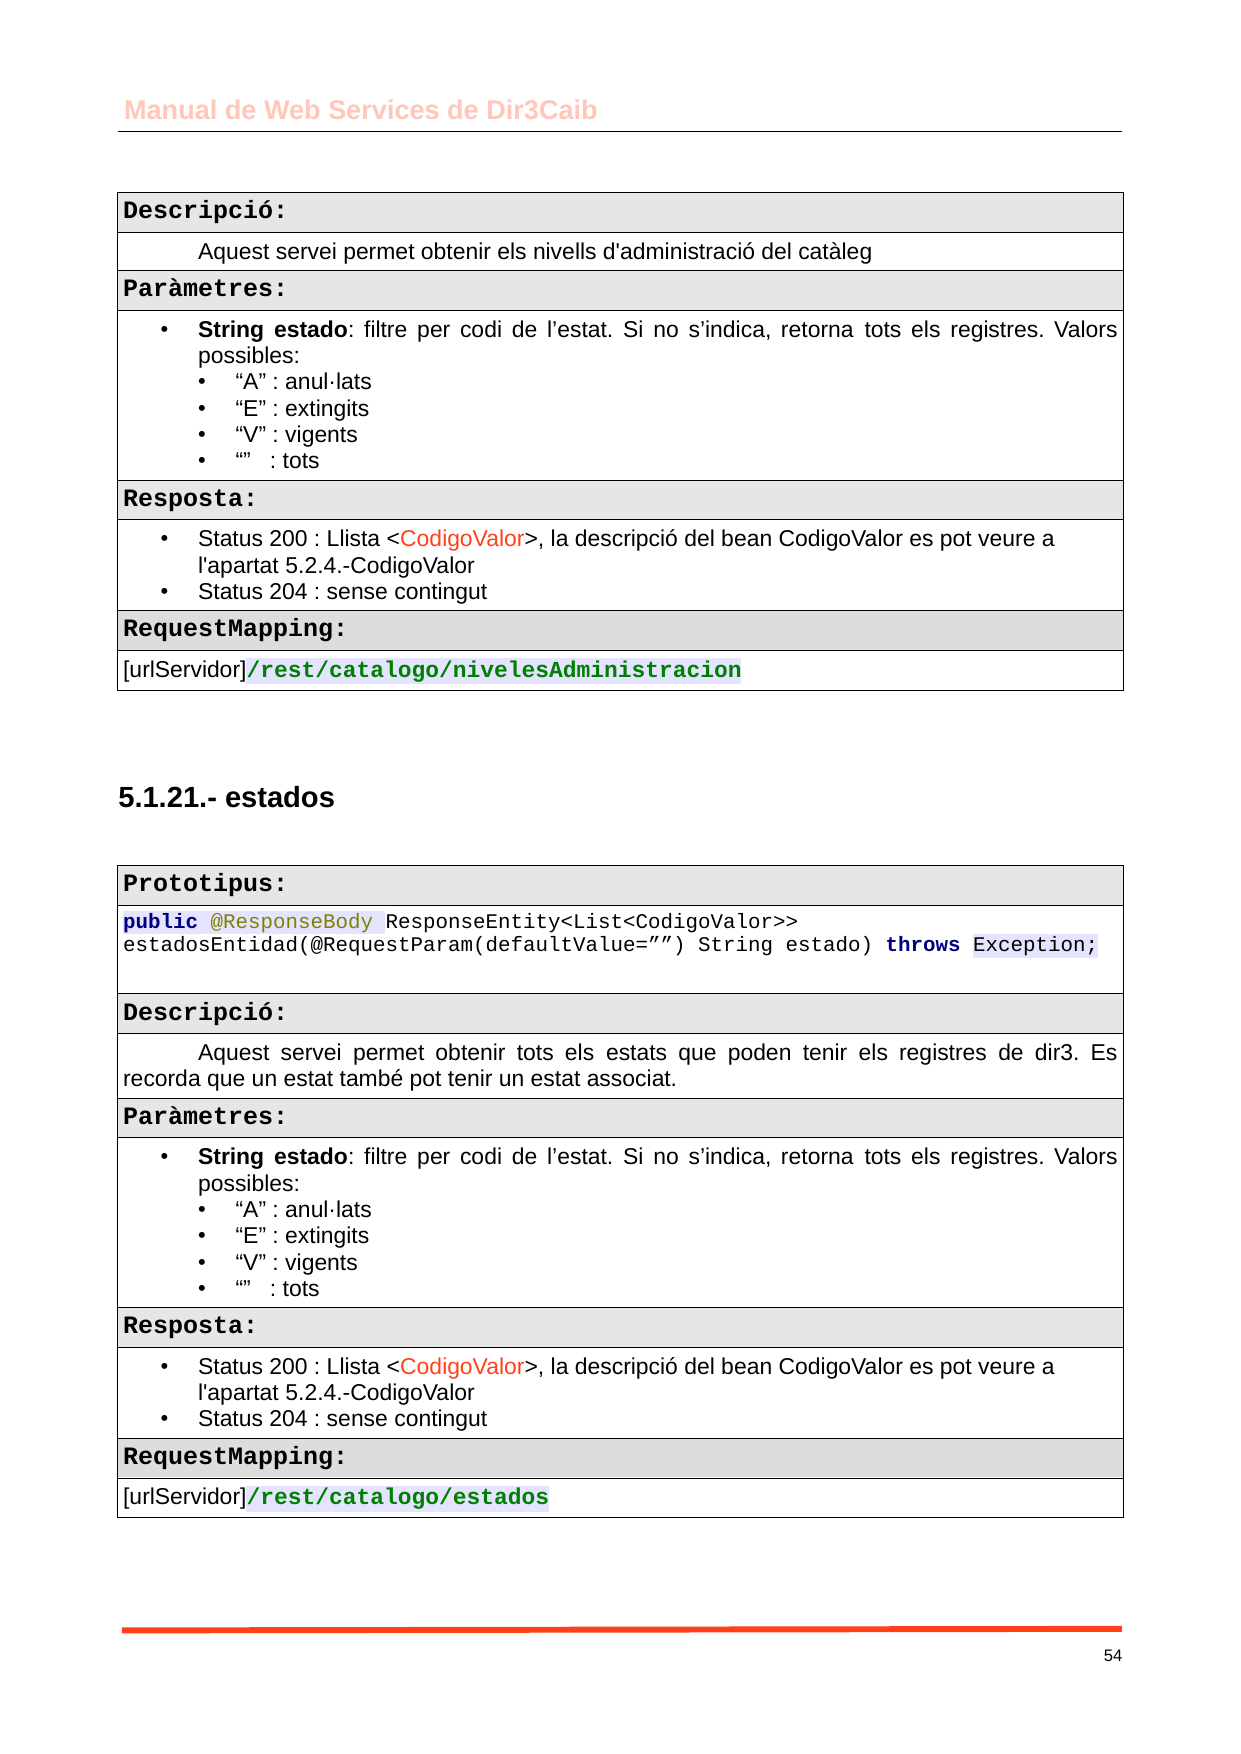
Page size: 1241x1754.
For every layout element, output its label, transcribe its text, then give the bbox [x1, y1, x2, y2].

table_cell [urlServidor]/rest/catalogo/nivelesAdministracion [118, 651, 1123, 690]
table_cell RequestMapping: [118, 611, 1123, 650]
table_cell Status 200 : Llista <CodigoValor>, la descripció del bean CodigoValor es pot veure a l'apartat 5.2.4.-CodigoValor Status 204 : sense contingut [118, 520, 1123, 610]
table_cell RequestMapping: [118, 1439, 1123, 1477]
table_cell Descripció: [118, 994, 1123, 1033]
table_cell public @ResponseBody ResponseEntity<List<CodigoValor>> estadosEntidad(@RequestParam(defaultValue=””) String estado) throws Exception; [118, 906, 1123, 993]
table_cell String estado: filtre per codi de l’estat. Si no s’indica, retorna tots els registres. Valors possibles: “A” : anul·lats “E” : extingits “V” : vigents “” : tots [118, 1138, 1123, 1307]
table_cell Resposta: [118, 1308, 1123, 1347]
table_cell Status 200 : Llista <CodigoValor>, la descripció del bean CodigoValor es pot veure a l'apartat 5.2.4.-CodigoValor Status 204 : sense contingut [118, 1348, 1123, 1437]
table_cell Paràmetres: [118, 1099, 1123, 1137]
table_cell String estado: filtre per codi de l’estat. Si no s’indica, retorna tots els registres. Valors possibles: “A” : anul·lats “E” : extingits “V” : vigents “” : tots [118, 311, 1123, 479]
table_cell Paràmetres: [118, 271, 1123, 310]
table_cell Aquest servei permet obtenir tots els estats que poden tenir els registres de dir3. Es recorda que un estat també pot tenir un estat associat. [118, 1034, 1123, 1097]
table_cell Descripció: [118, 193, 1123, 232]
subtitle estados [118, 780, 1122, 814]
table_cell [urlServidor]/rest/catalogo/estados [118, 1479, 1123, 1517]
table_cell Aquest servei permet obtenir els nivells d'administració del catàleg [118, 233, 1123, 270]
table_cell Resposta: [118, 481, 1123, 519]
table_header Prototipus: [118, 866, 1123, 905]
